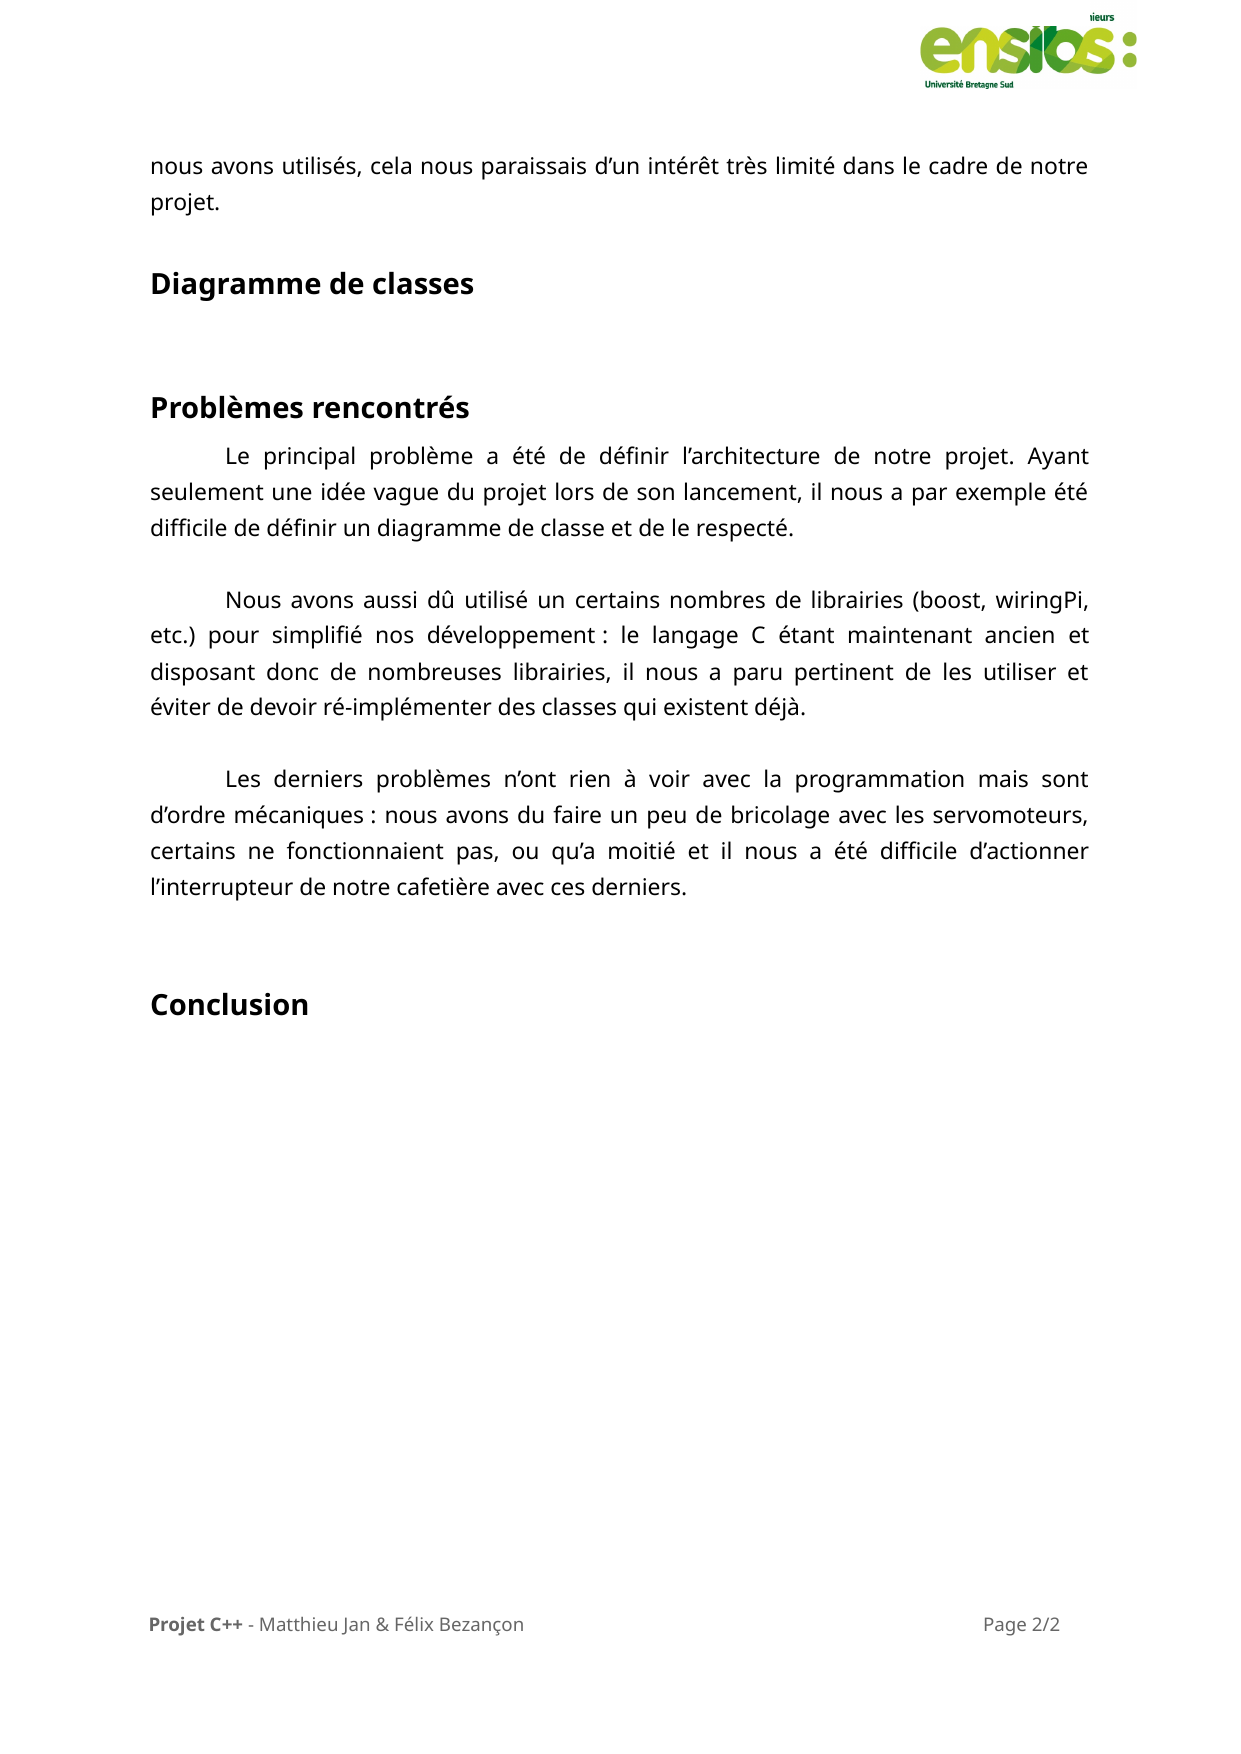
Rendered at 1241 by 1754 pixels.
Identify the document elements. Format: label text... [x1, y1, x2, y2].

text nous avons utilisés, cela nous paraissais d’un intérêt très limité dans le cadre de notre projet. [150, 150, 1090, 217]
text Les derniers problèmes n’ont rien à voir avec la programmation mais sont d’ordre mécaniques : nous avons du faire un peu de bricolage avec les servomoteurs, certains ne fonctionnaient pas, ou qu’a moitié et il nous a été difficile d’actionner l’interrupteur de notre cafetière avec ces derniers. [150, 763, 1090, 902]
subtitle Problèmes rencontrés [150, 388, 1090, 427]
subtitle Diagramme de classes [150, 263, 1090, 303]
subtitle Conclusion [150, 984, 1090, 1024]
picture [920, 0, 1137, 89]
text Nous avons aussi dû utilisé un certains nombres de librairies (boost, wiringPi, etc.) pour simplifié nos développement : le langage C étant maintenant ancien et disposant donc de nombreuses librairies, il nous a paru pertinent de les utiliser et éviter de devoir ré-implémenter des classes qui existent déjà. [150, 583, 1090, 723]
text Le principal problème a été de définir l’architecture de notre projet. Ayant seulement une idée vague du projet lors de son lancement, il nous a par exemple été difficile de définir un diagramme de classe et de le respecté. [150, 440, 1090, 543]
